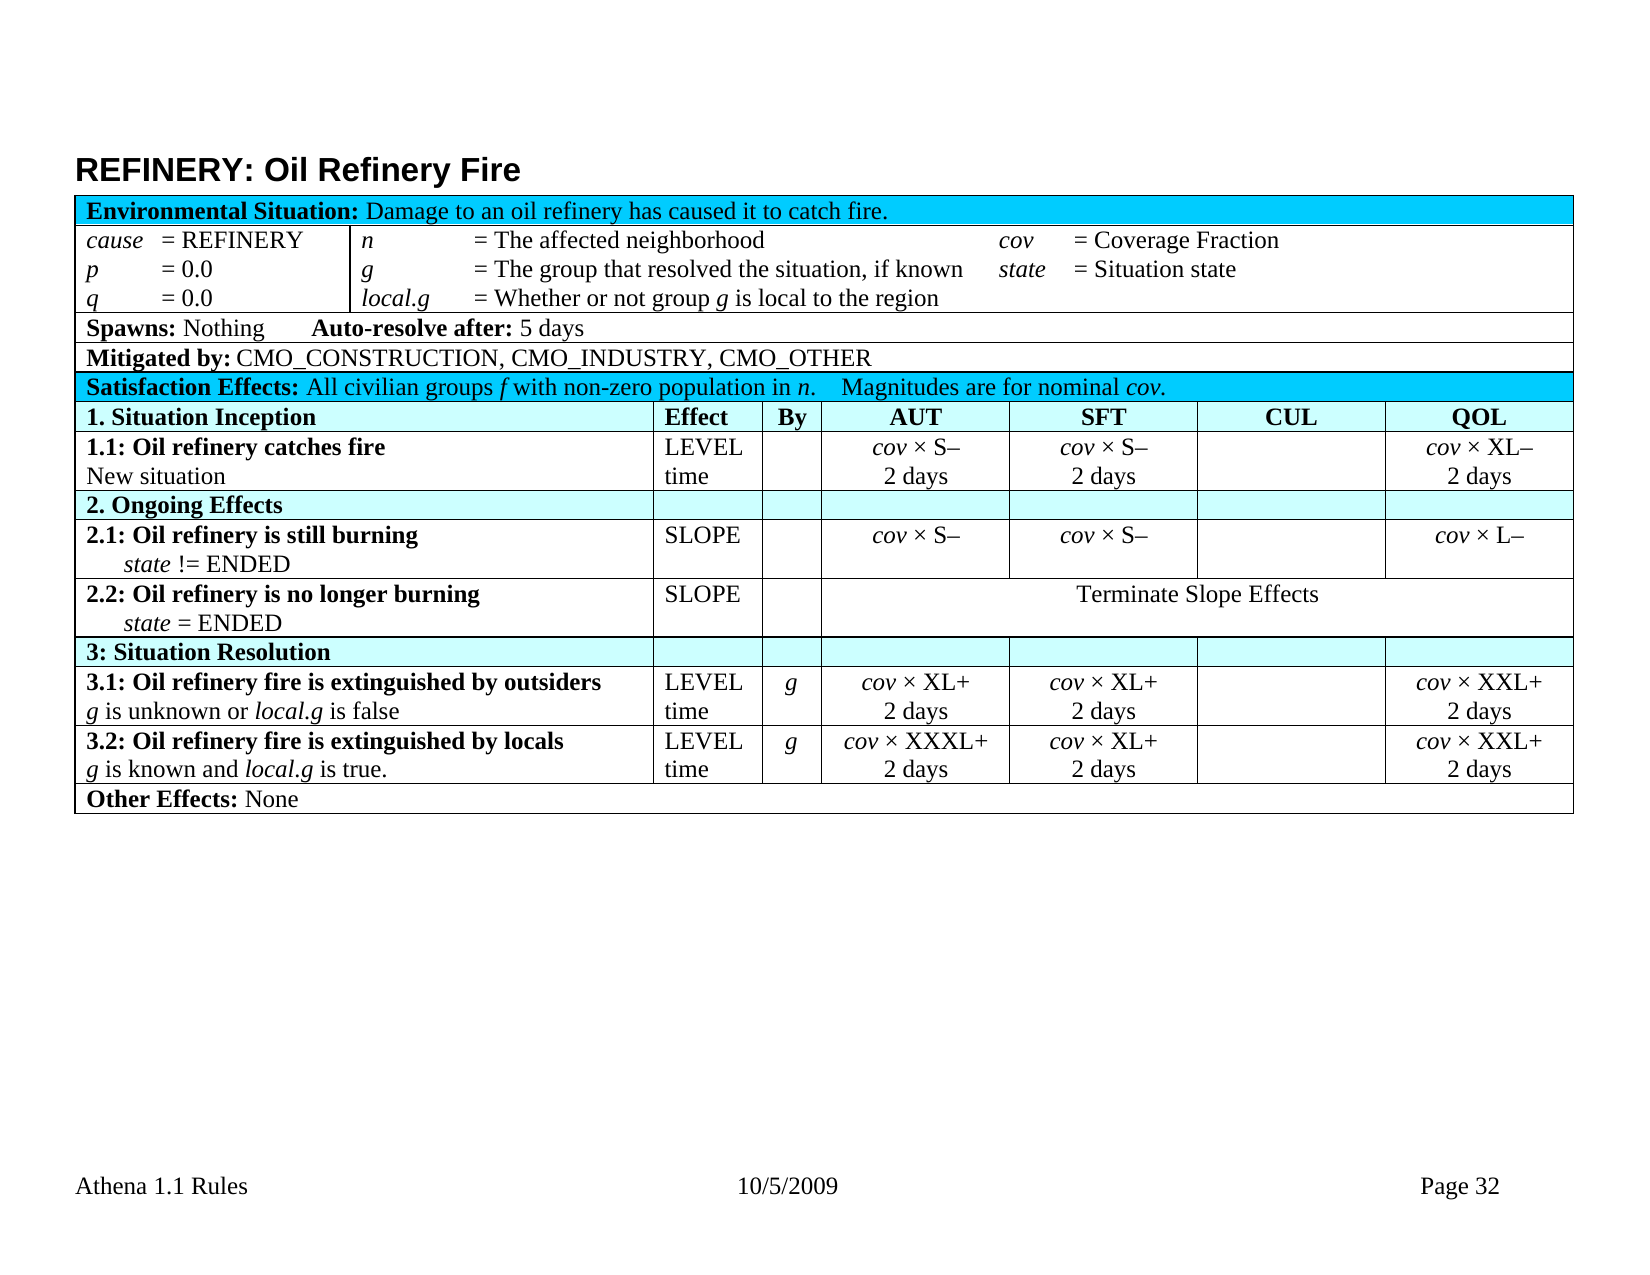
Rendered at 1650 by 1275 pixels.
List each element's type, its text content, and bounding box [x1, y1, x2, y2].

table_cell [822, 491, 1009, 519]
table_cell cov × XL– 2 days [1386, 432, 1573, 489]
table_cell [763, 432, 821, 489]
table_cell [1198, 667, 1385, 725]
table_cell AUT [822, 402, 1009, 431]
table_cell 2.1: Oil refinery is still burning state != ENDED [76, 520, 653, 578]
table_cell [763, 638, 821, 666]
table_cell cov × XL+ 2 days [1010, 667, 1197, 725]
table_cell [1386, 491, 1573, 519]
table_cell [1386, 638, 1573, 666]
table_cell [1198, 520, 1385, 578]
table_cell QOL [1386, 402, 1573, 431]
table_cell 3.2: Oil refinery fire is extinguished by locals g is known and local.g is true. [76, 726, 653, 783]
table_cell cov × XXL+ 2 days [1386, 667, 1573, 725]
table_cell [1198, 726, 1385, 783]
table_cell cov × XL+ 2 days [1010, 726, 1197, 783]
table_cell Other Effects: None [76, 784, 1573, 813]
table_cell cov × S– 2 days [822, 432, 1009, 489]
table_cell [763, 520, 821, 578]
table_cell SFT [1010, 402, 1197, 431]
table_cell LEVEL time [654, 726, 762, 783]
table_cell [654, 638, 762, 666]
table_cell cause = REFINERY p = 0.0 q = 0.0 [76, 226, 349, 312]
table_cell cov × XXXL+ 2 days [822, 726, 1009, 783]
table_cell g [763, 726, 821, 783]
table_cell CUL [1198, 402, 1385, 431]
table_cell [822, 638, 1009, 666]
table_cell g [763, 667, 821, 725]
table_cell cov × S– [822, 520, 1009, 578]
table_cell Effect [654, 402, 762, 431]
table_cell LEVEL time [654, 432, 762, 489]
table_cell n = The affected neighborhood cov = Coverage Fraction g = The group that resolved the situation, if known state = Situation state local.g = Whether or not group g is local to the region [351, 226, 1573, 312]
table_cell [763, 491, 821, 519]
table_cell By [763, 402, 821, 431]
table_cell cov × XL+ 2 days [822, 667, 1009, 725]
table_cell cov × S– [1010, 520, 1197, 578]
table_cell [763, 579, 821, 636]
table_cell cov × XXL+ 2 days [1386, 726, 1573, 783]
table_cell [1010, 638, 1197, 666]
table_cell [1010, 491, 1197, 519]
table_cell 2.2: Oil refinery is no longer burning state = ENDED [76, 579, 653, 636]
table_cell cov × L– [1386, 520, 1573, 578]
table_cell cov × S– 2 days [1010, 432, 1197, 489]
table_cell [654, 491, 762, 519]
table_cell 1. Situation Inception [76, 402, 653, 431]
table_cell 1.1: Oil refinery catches fire New situation [76, 432, 653, 489]
table_cell Terminate Slope Effects [822, 579, 1573, 636]
table_cell Mitigated by: CMO_CONSTRUCTION, CMO_INDUSTRY, CMO_OTHER [76, 343, 1573, 371]
table_cell LEVEL time [654, 667, 762, 725]
table_cell 2. Ongoing Effects [76, 491, 653, 519]
table_cell Satisfaction Effects: All civilian groups f with non-zero population in n. Magnitudes are for nominal cov. [76, 373, 1573, 401]
table_cell [1198, 491, 1385, 519]
text REFINERY: Oil Refinery Fire [75, 150, 1575, 188]
table_cell Spawns: Nothing Auto-resolve after: 5 days [76, 313, 1573, 342]
table_cell 3.1: Oil refinery fire is extinguished by outsiders g is unknown or local.g is false [76, 667, 653, 725]
table_header Environmental Situation: Damage to an oil refinery has caused it to catch fire. [76, 196, 1573, 224]
table_cell [1198, 432, 1385, 489]
table_cell SLOPE [654, 520, 762, 578]
table_cell SLOPE [654, 579, 762, 636]
table_cell [1198, 638, 1385, 666]
table_cell 3: Situation Resolution [76, 638, 653, 666]
